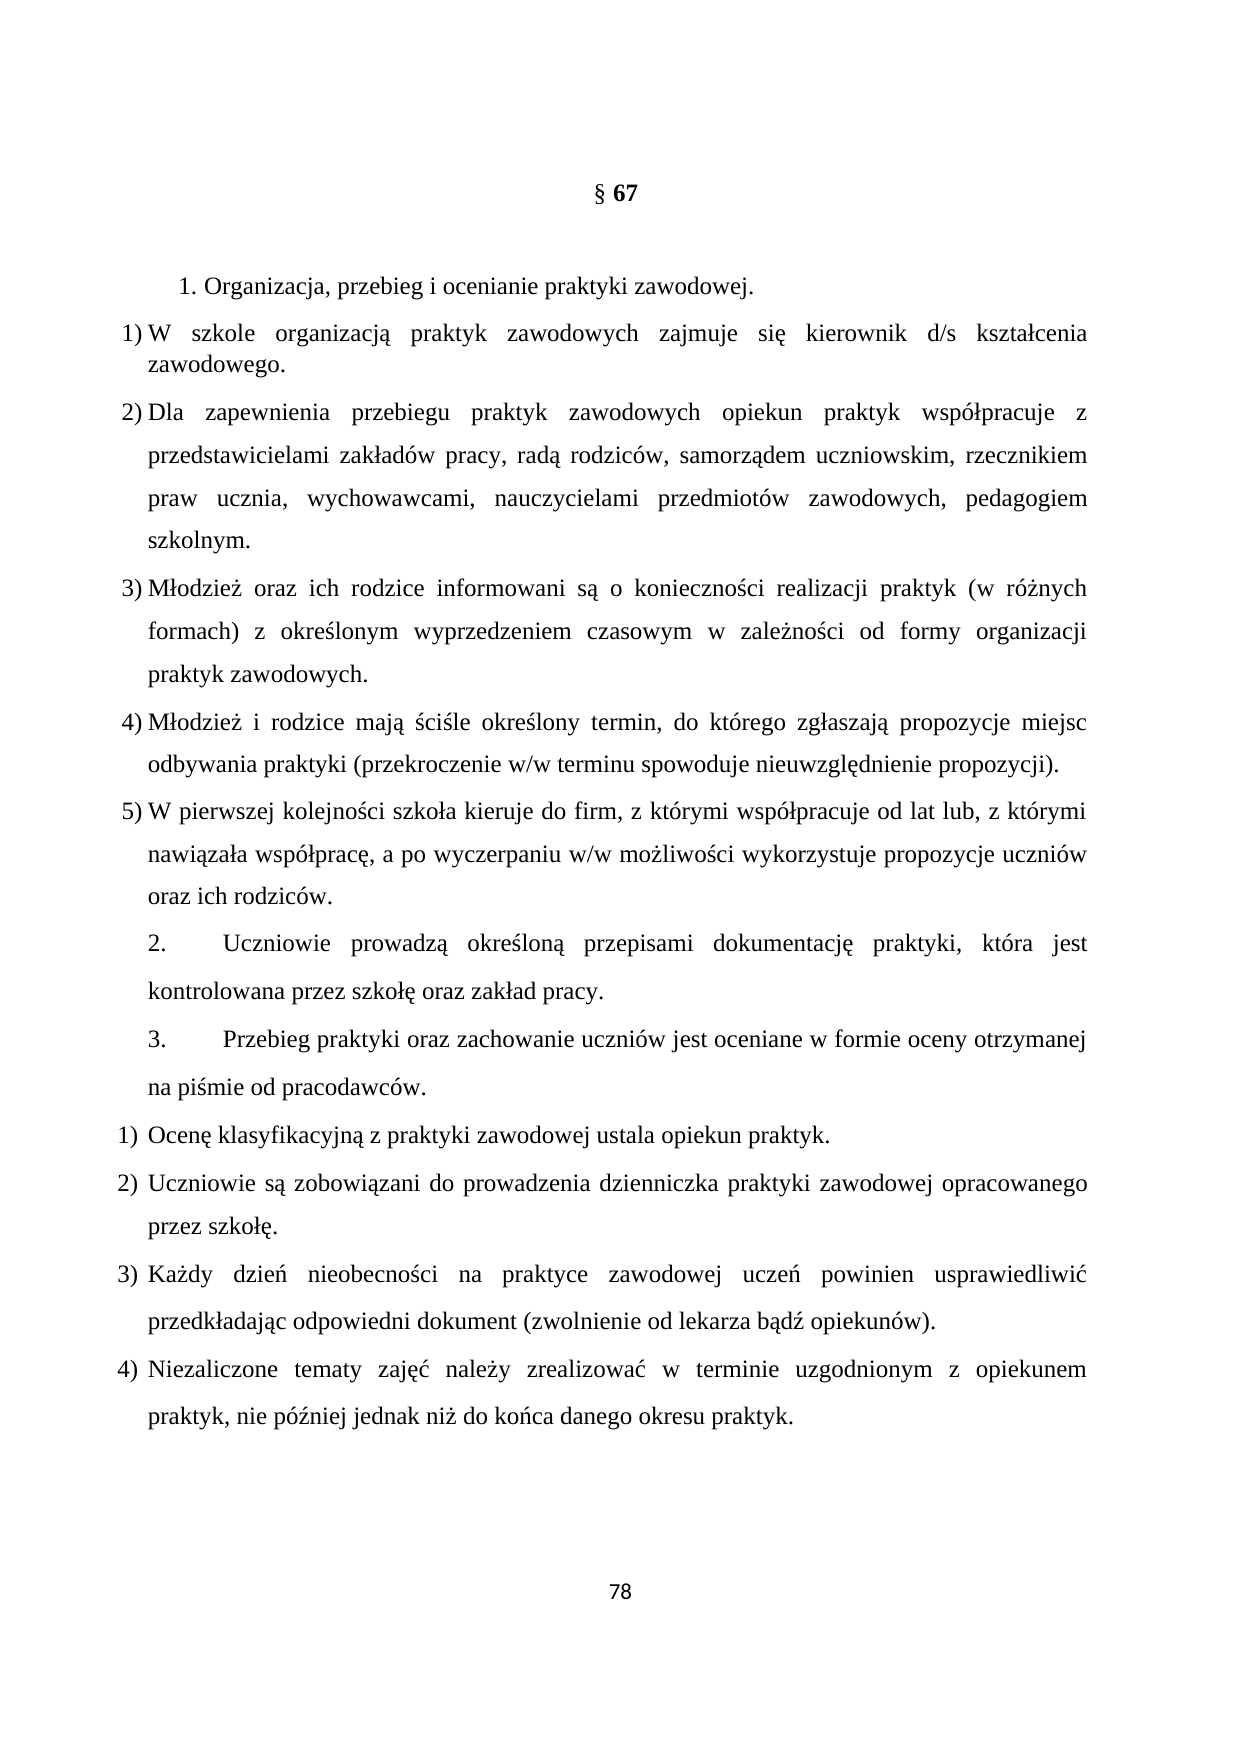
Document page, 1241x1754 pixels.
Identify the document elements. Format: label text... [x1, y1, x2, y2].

list Niezaliczone tematy zajęć należy zrealizować w terminie uzgodnionym z opiekunem praktyk, nie później jednak niż do końca danego okresu praktyk. [117, 1354, 1088, 1430]
list Młodzież oraz ich rodzice informowani są o konieczności realizacji praktyk (w różnych formach) z określonym wyprzedzeniem czasowym w zależności od formy organizacji praktyk zawodowych. [121, 573, 1088, 688]
list Przebieg praktyki oraz zachowanie uczniów jest oceniane w formie oceny otrzymanej na piśmie od pracodawców. [148, 1024, 1088, 1101]
text 1. Organizacja, przebieg i ocenianie praktyki zawodowej. [178, 271, 1088, 299]
list Ocenę klasyfikacyjną z praktyki zawodowej ustala opiekun praktyk. [117, 1120, 1088, 1148]
list Uczniowie prowadzą określoną przepisami dokumentację praktyki, która jest kontrolowana przez szkołę oraz zakład pracy. [148, 928, 1088, 1005]
list Dla zapewnienia przebiegu praktyk zawodowych opiekun praktyk współpracuje z przedstawicielami zakładów pracy, radą rodziców, samorządem uczniowskim, rzecznikiem praw ucznia, wychowawcami, nauczycielami przedmiotów zawodowych, pedagogiem szkolnym. [121, 397, 1088, 554]
list Młodzież i rodzice mają ściśle określony termin, do którego zgłaszają propozycje miejsc odbywania praktyki (przekroczenie w/w terminu spowoduje nieuwzględnienie propozycji). [121, 707, 1088, 778]
list Każdy dzień nieobecności na praktyce zawodowej uczeń powinien usprawiedliwić przedkładając odpowiedni dokument (zwolnienie od lekarza bądź opiekunów). [117, 1259, 1088, 1335]
list Uczniowie są zobowiązani do prowadzenia dzienniczka praktyki zawodowej opracowanego przez szkołę. [117, 1168, 1088, 1240]
list W szkole organizacją praktyk zawodowych zajmuje się kierownik d/s kształcenia zawodowego. [121, 318, 1088, 378]
list W pierwszej kolejności szkoła kieruje do firm, z którymi współpracuje od lat lub, z którymi nawiązała współpracę, a po wyczerpaniu w/w możliwości wykorzystuje propozycje uczniów oraz ich rodziców. [121, 796, 1088, 910]
subtitle § 67 [188, 178, 1049, 207]
